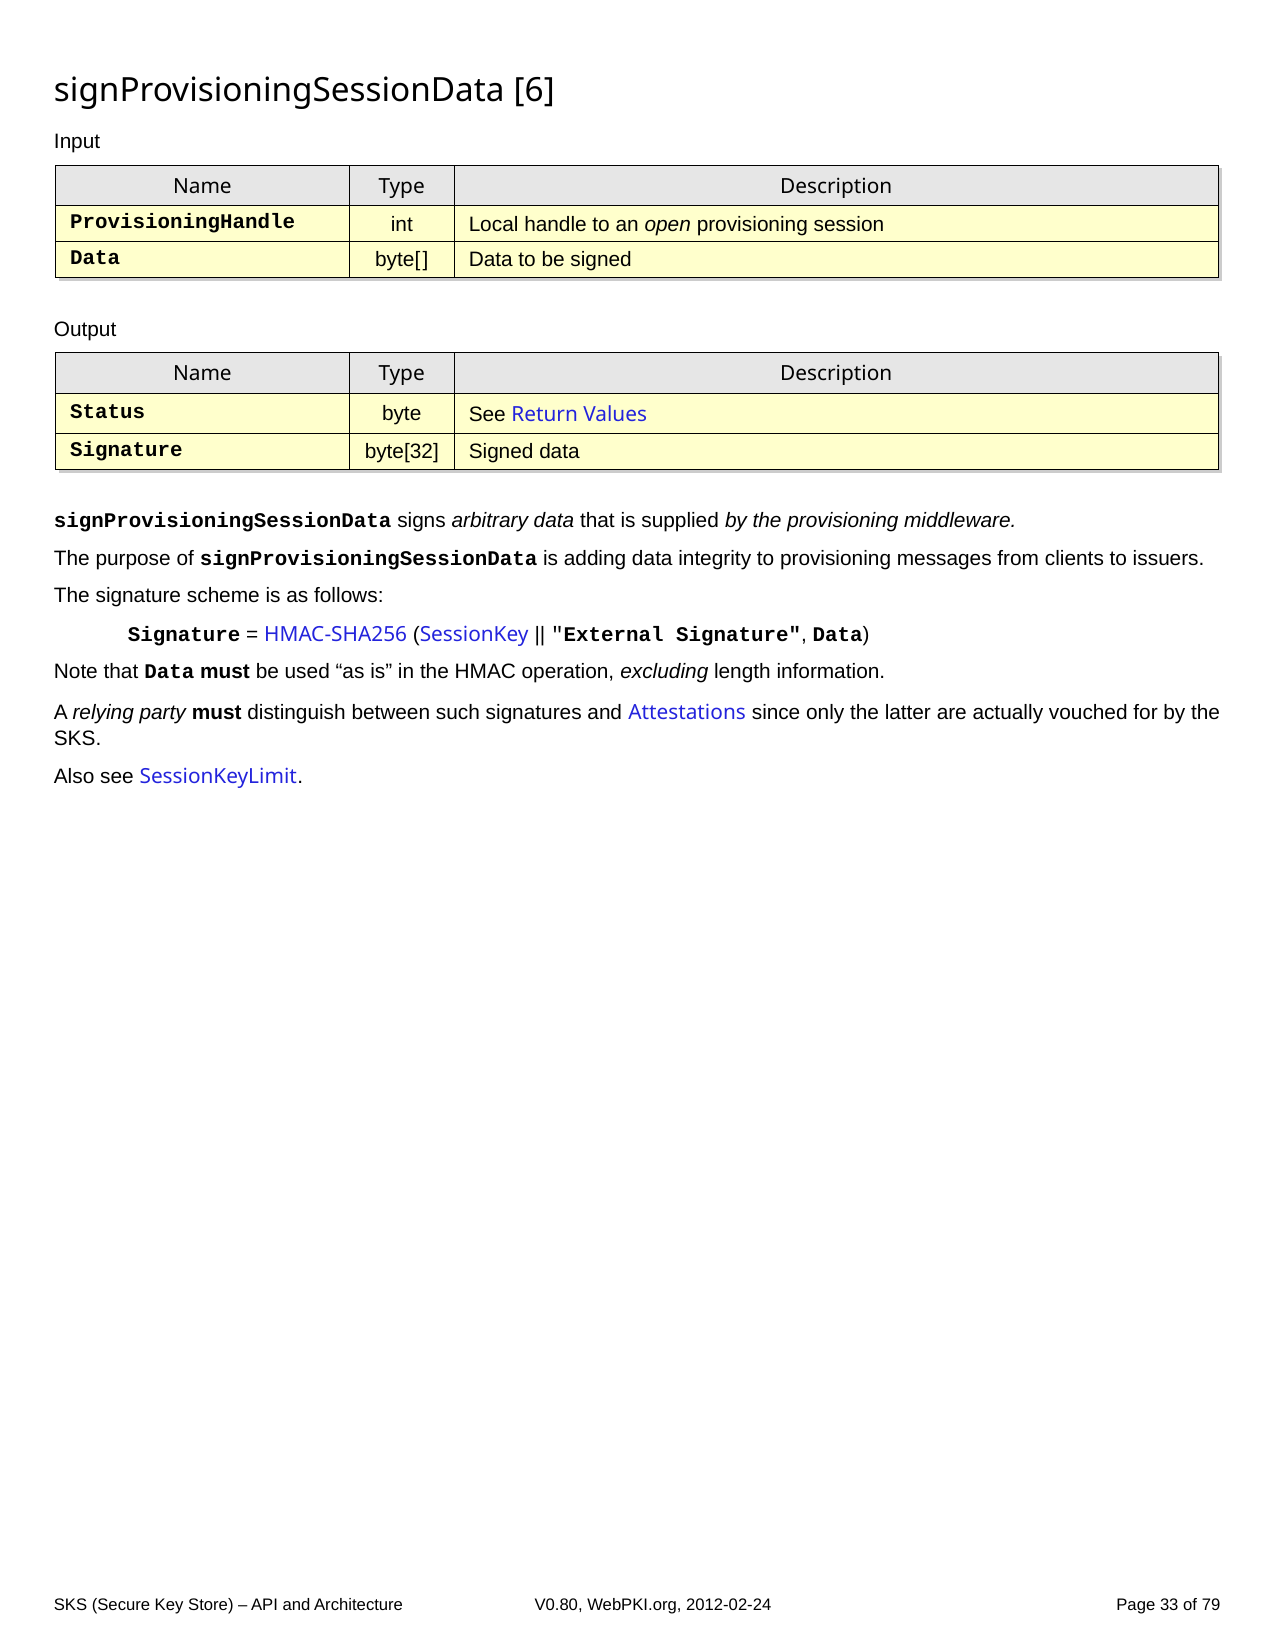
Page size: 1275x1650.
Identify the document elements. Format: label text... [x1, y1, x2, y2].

table_cell Data to be signed [455, 242, 1218, 277]
table_cell Signed data [455, 434, 1218, 469]
table_header Description [455, 166, 1218, 205]
table_cell Data [56, 242, 349, 277]
text Input [54, 129, 1221, 153]
table_cell Signature [56, 434, 349, 469]
text signProvisioningSessionData signs arbitrary data that is supplied by the provisioning middleware. [54, 508, 1221, 534]
table_cell int [350, 206, 454, 241]
table_cell Status [56, 394, 349, 433]
text Also see SessionKeyLimit. [54, 761, 1221, 789]
text The purpose of signProvisioningSessionData is adding data integrity to provisioning messages from clients to issuers. [54, 546, 1221, 572]
text Output [54, 317, 1221, 341]
table_cell byte[ ] [350, 242, 454, 277]
text A relying party must distinguish between such signatures and Attestations since only the latter are actually vouched for by the SKS. [54, 697, 1221, 749]
table_cell Local handle to an open provisioning session [455, 206, 1218, 241]
text Signature = HMAC-SHA256 (SessionKey || "External Signature", Data) [54, 619, 1221, 648]
table_header Description [455, 353, 1218, 393]
table_cell byte[32] [350, 434, 454, 469]
table_cell ProvisioningHandle [56, 206, 349, 241]
text The signature scheme is as follows: [54, 583, 1221, 607]
table_cell byte [350, 394, 454, 433]
table_header Type [350, 353, 454, 393]
table_header Type [350, 166, 454, 205]
subtitle signProvisioningSessionData [6] [54, 66, 1221, 111]
text Note that Data must be used “as is” in the HMAC operation, excluding length information. [54, 659, 1221, 685]
table_cell See Return Values [455, 394, 1218, 433]
table_header Name [56, 353, 349, 393]
table_header Name [56, 166, 349, 205]
